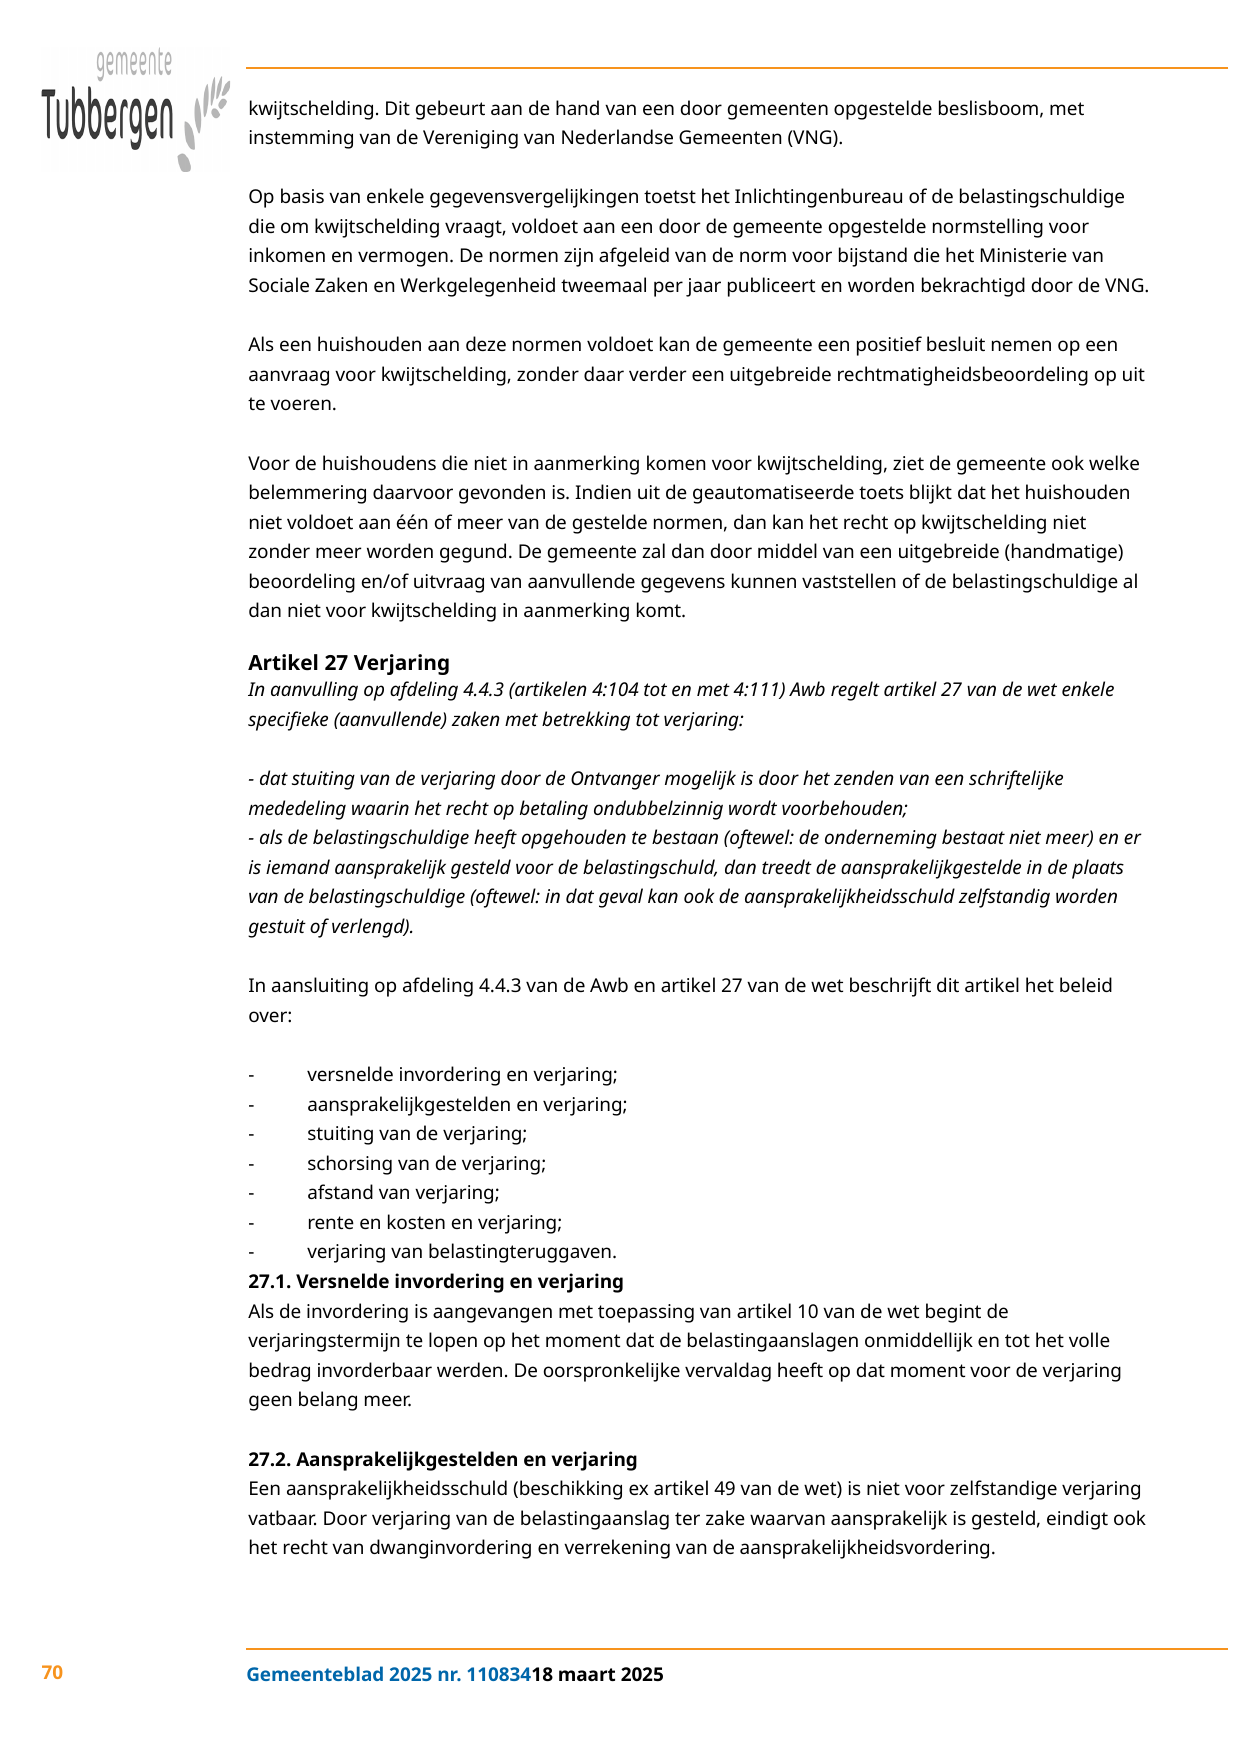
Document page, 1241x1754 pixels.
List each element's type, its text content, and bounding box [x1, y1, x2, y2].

text Als de invordering is aangevangen met toepassing van artikel 10 van de wet begint de verjaringstermijn te lopen op het moment dat de belastingaanslagen onmiddellijk en tot het volle bedrag invorderbaar werden. De oorspronkelijke vervaldag heeft op dat moment voor de verjaring geen belang meer. [248, 1298, 1152, 1412]
list versnelde invordering en verjaring; [248, 1061, 1152, 1087]
list stuiting van de verjaring; [248, 1120, 1152, 1146]
text In aanvulling op afdeling 4.4.3 (artikelen 4:104 tot en met 4:111) Awb regelt artikel 27 van de wet enkele specifieke (aanvullende) zaken met betrekking tot verjaring: [248, 677, 1152, 732]
text kwijtschelding. Dit gebeurt aan de hand van een door gemeenten opgestelde beslisboom, met instemming van de Vereniging van Nederlandse Gemeenten (VNG). [248, 95, 1152, 150]
picture [41, 47, 231, 172]
text - als de belastingschuldige heeft opgehouden te bestaan (oftewel: de onderneming bestaat niet meer) en er is iemand aansprakelijk gesteld voor de belastingschuld, dan treedt de aansprakelijkgestelde in de plaats van de belastingschuldige (oftewel: in dat geval kan ook de aansprakelijkheidsschuld zelfstandig worden gestuit of verlengd). [248, 824, 1152, 939]
text 27.2. Aansprakelijkgestelden en verjaring [248, 1446, 1152, 1471]
text - dat stuiting van de verjaring door de Ontvanger mogelijk is door het zenden van een schriftelijke mededeling waarin het recht op betaling ondubbelzinnig wordt voorbehouden; [248, 765, 1152, 821]
list schorsing van de verjaring; [248, 1150, 1152, 1176]
list afstand van verjaring; [248, 1179, 1152, 1205]
text Voor de huishoudens die niet in aanmerking komen voor kwijtschelding, ziet de gemeente ook welke belemmering daarvoor gevonden is. Indien uit de geautomatiseerde toets blijkt dat het huishouden niet voldoet aan één of meer van de gestelde normen, dan kan het recht op kwijtschelding niet zonder meer worden gegund. De gemeente zal dan door middel van een uitgebreide (handmatige) beoordeling en/of uitvraag van aanvullende gegevens kunnen vaststellen of de belastingschuldige al dan niet voor kwijtschelding in aanmerking komt. [248, 450, 1152, 623]
text Artikel 27 Verjaring [248, 648, 1152, 677]
list rente en kosten en verjaring; [248, 1209, 1152, 1235]
list verjaring van belastingteruggaven. [248, 1239, 1152, 1264]
text Als een huishouden aan deze normen voldoet kan de gemeente een positief besluit nemen op een aanvraag voor kwijtschelding, zonder daar verder een uitgebreide rechtmatigheidsbeoordeling op uit te voeren. [248, 331, 1152, 416]
text Op basis van enkele gegevensvergelijkingen toetst het Inlichtingenbureau of de belastingschuldige die om kwijtschelding vraagt, voldoet aan een door de gemeente opgestelde normstelling voor inkomen en vermogen. De normen zijn afgeleid van de norm voor bijstand die het Ministerie van Sociale Zaken en Werkgelegenheid tweemaal per jaar publiceert en worden bekrachtigd door de VNG. [248, 183, 1152, 298]
text Een aansprakelijkheidsschuld (beschikking ex artikel 49 van de wet) is niet voor zelfstandige verjaring vatbaar. Door verjaring van de belastingaanslag ter zake waarvan aansprakelijk is gesteld, eindigt ook het recht van dwanginvordering en verrekening van de aansprakelijkheidsvordering. [248, 1475, 1152, 1560]
list aansprakelijkgestelden en verjaring; [248, 1091, 1152, 1116]
text 27.1. Versnelde invordering en verjaring [248, 1268, 1152, 1294]
text In aansluiting op afdeling 4.4.3 van de Awb en artikel 27 van de wet beschrijft dit artikel het beleid over: [248, 972, 1152, 1028]
